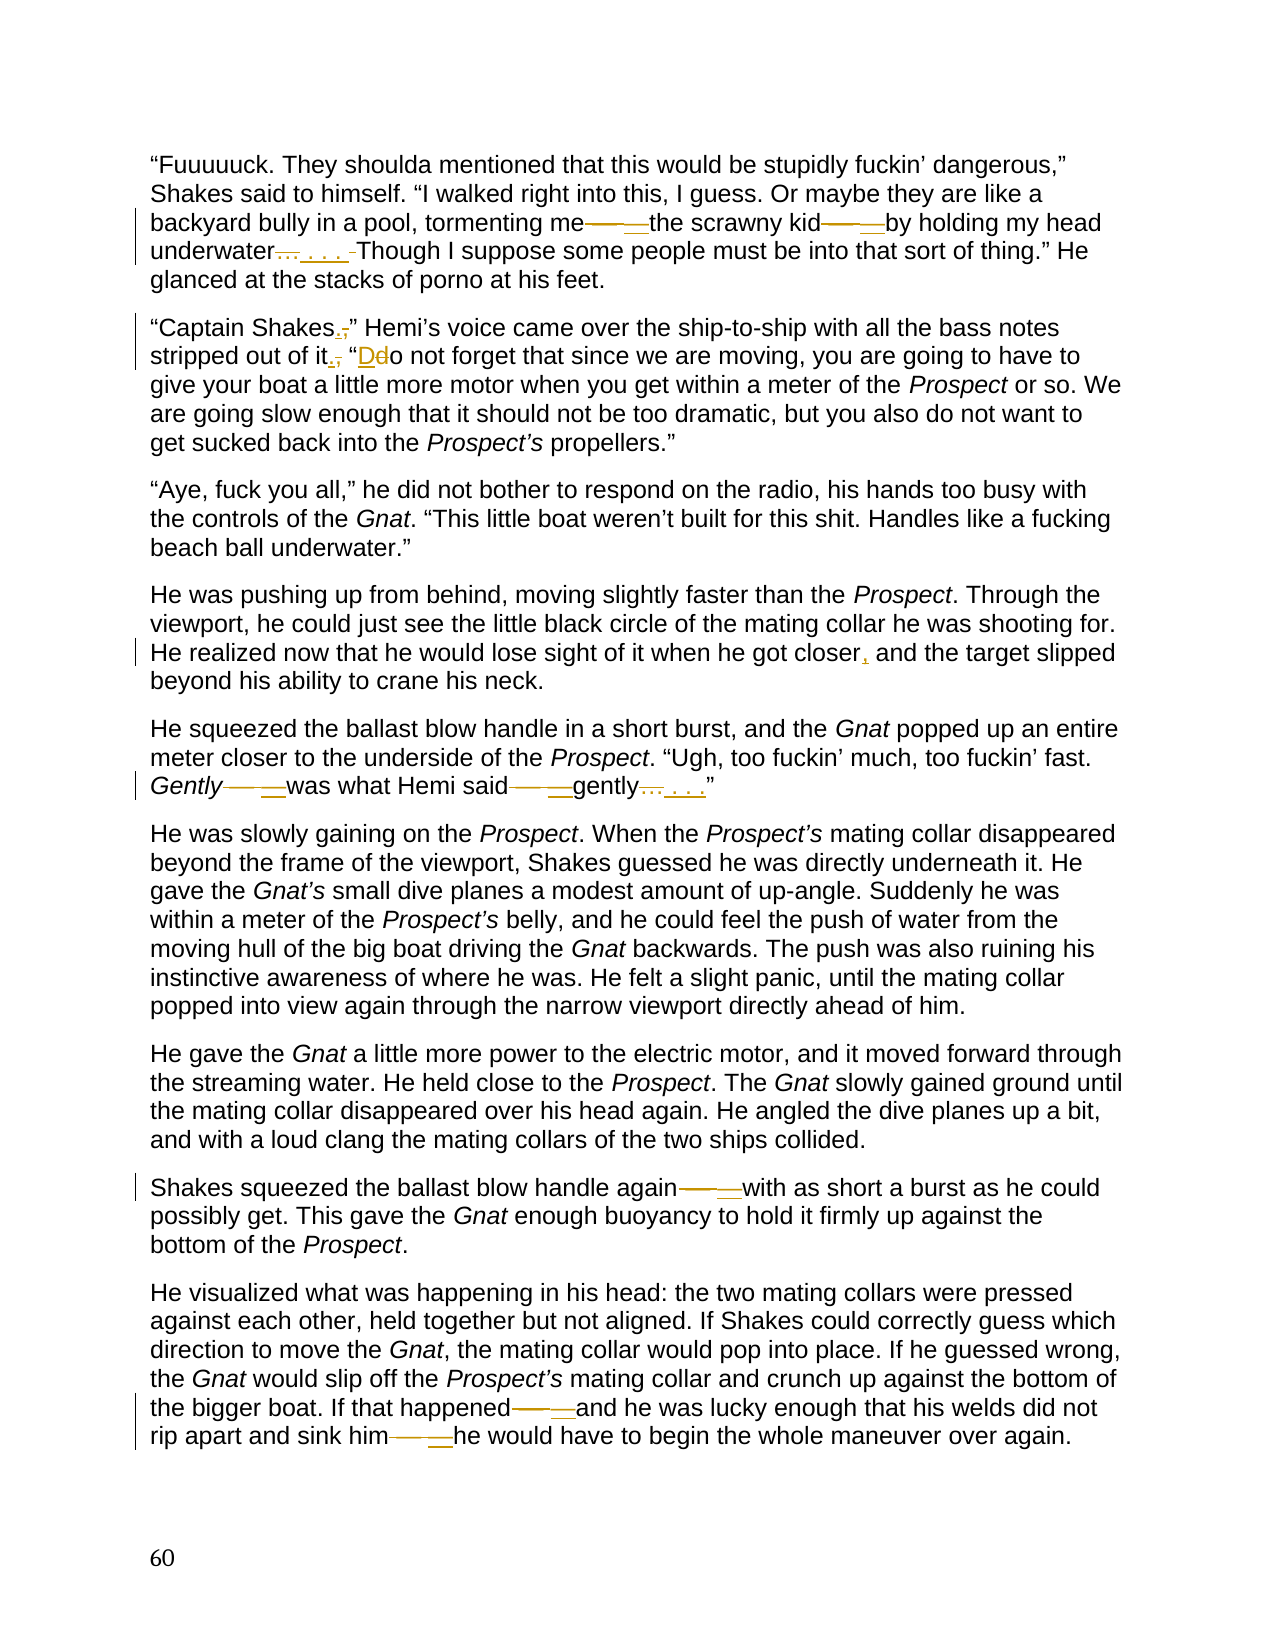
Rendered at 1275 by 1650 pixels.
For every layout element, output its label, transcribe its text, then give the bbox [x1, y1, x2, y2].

text He was pushing up from behind, moving slightly faster than the Prospect. Through the viewport, he could just see the little black circle of the mating collar he was shooting for. He realized now that he would lose sight of it when he got closer, and the target slipped beyond his ability to crane his neck. [150, 580, 1125, 695]
text “Fuuuuuck. They shoulda mentioned that this would be stupidly fuckin’ dangerous,” Shakes said to himself. “I walked right into this, I guess. Or maybe they are like a backyard bully in a pool, tormenting me—the scrawny kid—by holding my head underwater . . . Though I suppose some people must be into that sort of thing.” He glanced at the stacks of porno at his feet. [150, 150, 1125, 294]
text “Aye, fuck you all,” he did not bother to respond on the radio, his hands too busy with the controls of the Gnat. “This little boat weren’t built for this shit. Handles like a fucking beach ball underwater.” [150, 475, 1125, 561]
text “Captain Shakes.” Hemi’s voice came over the ship-to-ship with all the bass notes stripped out of it. “Do not forget that since we are moving, you are going to have to give your boat a little more motor when you get within a meter of the Prospect or so. We are going slow enough that it should not be too dramatic, but you also do not want to get sucked back into the Prospect’s propellers.” [150, 312, 1125, 456]
text He was slowly gaining on the Prospect. When the Prospect’s mating collar disappeared beyond the frame of the viewport, Shakes guessed he was directly underneath it. He gave the Gnat’s small dive planes a modest amount of up-angle. Suddenly he was within a meter of the Prospect’s belly, and he could feel the push of water from the moving hull of the big boat driving the Gnat backwards. The push was also ruining his instinctive awareness of where he was. He felt a slight panic, until the mating collar popped into view again through the narrow viewport directly ahead of him. [150, 819, 1125, 1020]
text He gave the Gnat a little more power to the electric motor, and it moved forward through the streaming water. He held close to the Prospect. The Gnat slowly gained ground until the mating collar disappeared over his head again. He angled the dive planes up a bit, and with a loud clang the mating collars of the two ships collided. [150, 1039, 1125, 1154]
text Shakes squeezed the ballast blow handle again—with as short a burst as he could possibly get. This gave the Gnat enough buoyancy to hold it firmly up against the bottom of the Prospect. [150, 1172, 1125, 1259]
text He visualized what was happening in his head: the two mating collars were pressed against each other, held together but not aligned. If Shakes could correctly guess which direction to move the Gnat, the mating collar would pop into place. If he guessed wrong, the Gnat would slip off the Prospect’s mating collar and crunch up against the bottom of the bigger boat. If that happened—and he was lucky enough that his welds did not rip apart and sink him—he would have to begin the whole maneuver over again. [150, 1277, 1125, 1450]
text He squeezed the ballast blow handle in a short burst, and the Gnat popped up an entire meter closer to the underside of the Prospect. “Ugh, too fuckin’ much, too fuckin’ fast. Gently—was what Hemi said—gently . . .” [150, 714, 1125, 800]
